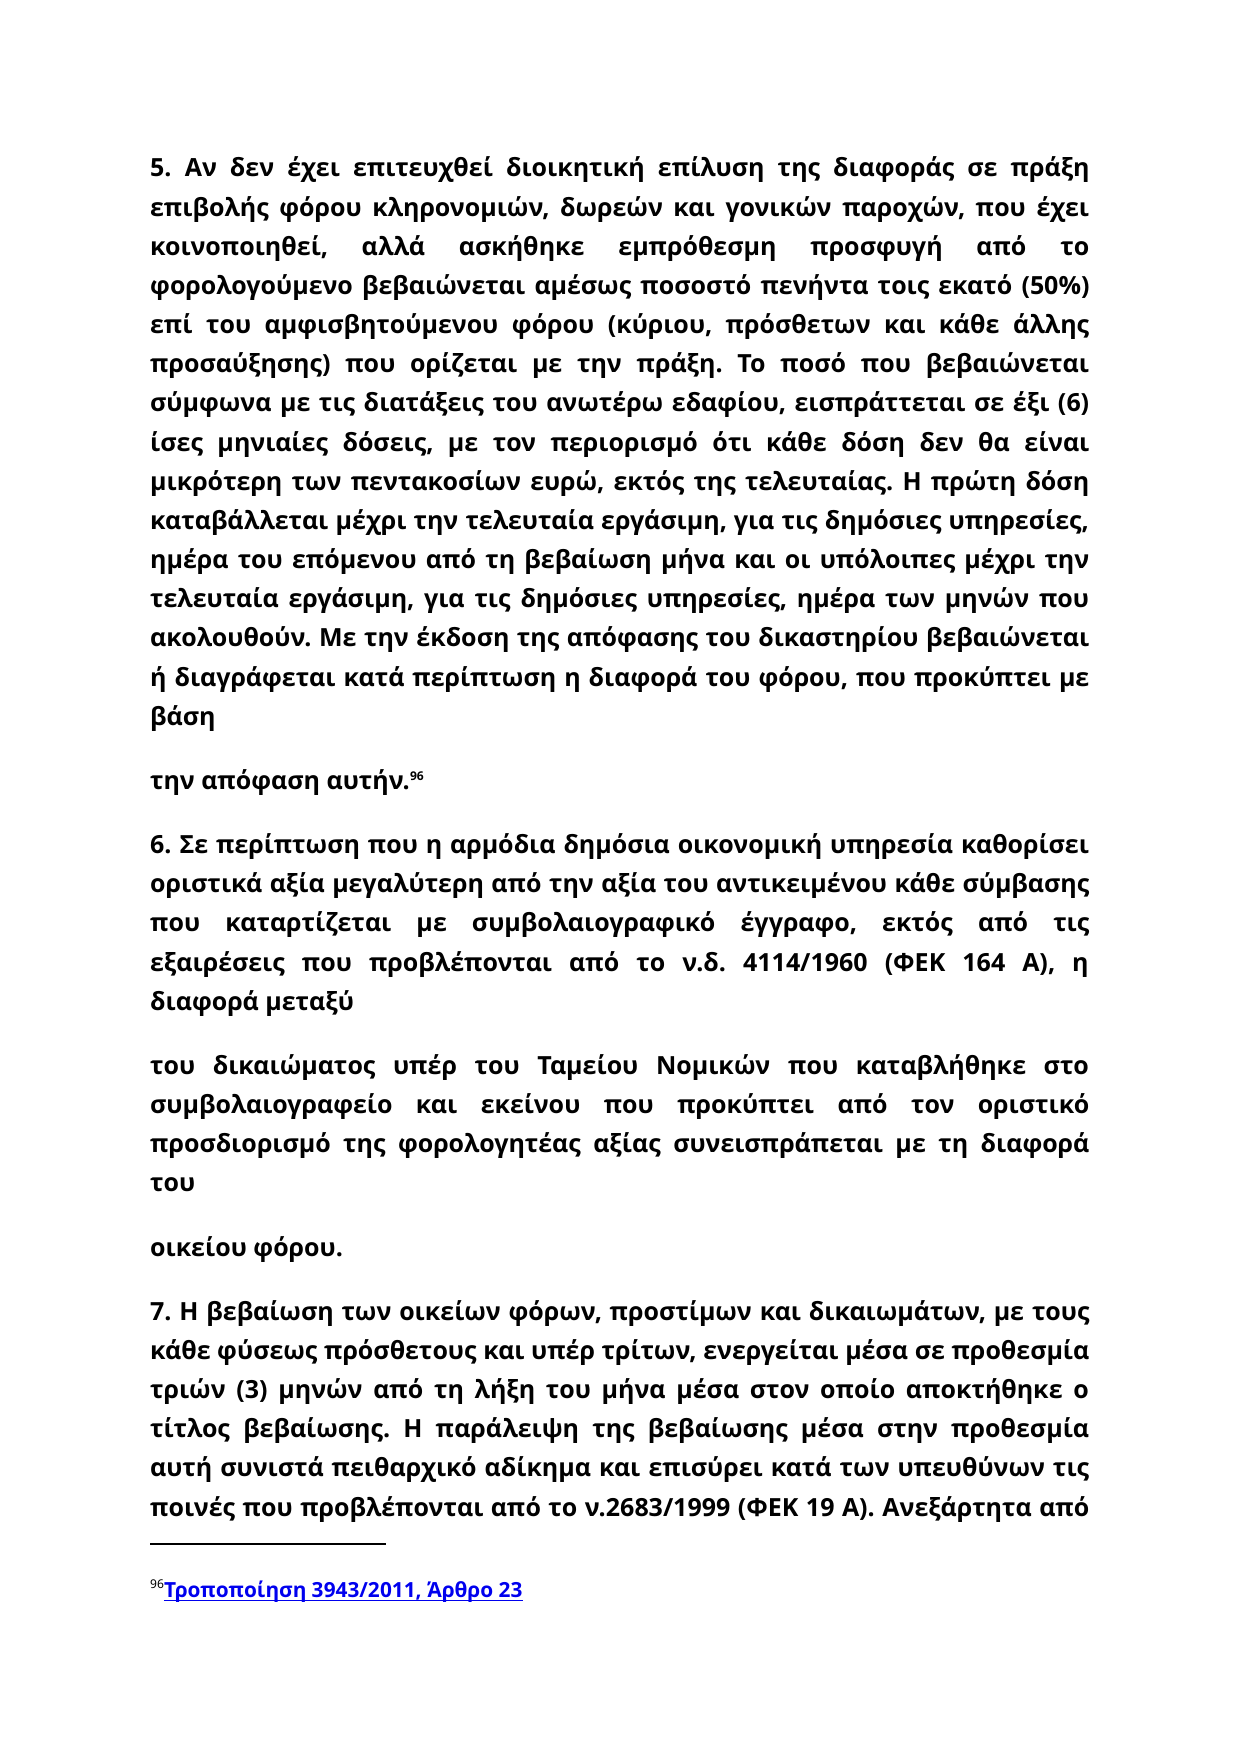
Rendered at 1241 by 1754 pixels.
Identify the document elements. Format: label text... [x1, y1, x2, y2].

text την απόφαση αυτήν. [150, 762, 1090, 797]
text 6. Σε περίπτωση που η αρμόδια δημόσια οικονομική υπηρεσία καθορίσει οριστικά αξία μεγαλύτερη από την αξία του αντικειμένου κάθε σύμβασης που καταρτίζεται με συμβολαιογραφικό έγγραφο, εκτός από τις εξαιρέσεις που προβλέπονται από το ν.δ. 4114/1960 (ΦΕΚ 164 Α), η διαφορά μεταξύ [150, 827, 1090, 1017]
text του δικαιώματος υπέρ του Ταμείου Νομικών που καταβλήθηκε στο συμβολαιογραφείο και εκείνου που προκύπτει από τον οριστικό προσδιορισμό της φορολογητέας αξίας συνεισπράπεται με τη διαφορά του [150, 1047, 1090, 1199]
text οικείου φόρου. [150, 1229, 1090, 1263]
text 5. Αν δεν έχει επιτευχθεί διοικητική επίλυση της διαφοράς σε πράξη επιβολής φόρου κληρονομιών, δωρεών και γονικών παροχών, που έχει κοινοποιηθεί, αλλά ασκήθηκε εμπρόθεσμη προσφυγή από το φορολογούμενο βεβαιώνεται αμέσως ποσοστό πενήντα τοις εκατό (50%) επί του αμφισβητούμενου φόρου (κύριου, πρόσθετων και κάθε άλλης προσαύξησης) που ορίζεται με την πράξη. Το ποσό που βεβαιώνεται σύμφωνα με τις διατάξεις του ανωτέρω εδαφίου, εισπράττεται σε έξι (6) ίσες μηνιαίες δόσεις, με τον περιορισμό ότι κάθε δόση δεν θα είναι μικρότερη των πεντακοσίων ευρώ, εκτός της τελευταίας. Η πρώτη δόση καταβάλλεται μέχρι την τελευταία εργάσιμη, για τις δημόσιες υπηρεσίες, ημέρα του επόμενου από τη βεβαίωση μήνα και οι υπόλοιπες μέχρι την τελευταία εργάσιμη, για τις δημόσιες υπηρεσίες, ημέρα των μηνών που ακολουθούν. Με την έκδοση της απόφασης του δικαστηρίου βεβαιώνεται ή διαγράφεται κατά περίπτωση η διαφορά του φόρου, που προκύπτει με βάση [150, 150, 1090, 732]
text Τροποποίηση 3943/2011, Άρθρο 23 [150, 1576, 1090, 1604]
text 7. Η βεβαίωση των οικείων φόρων, προστίμων και δικαιωμάτων, με τους κάθε φύσεως πρόσθετους και υπέρ τρίτων, ενεργείται μέσα σε προθεσμία τριών (3) μηνών από τη λήξη του μήνα μέσα στον οποίο αποκτήθηκε ο τίτλος βεβαίωσης. Η παράλειψη της βεβαίωσης μέσα στην προθεσμία αυτή συνιστά πειθαρχικό αδίκημα και επισύρει κατά των υπευθύνων τις ποινές που προβλέπονται από το ν.2683/1999 (ΦΕΚ 19 Α). Ανεξάρτητα από [150, 1293, 1090, 1523]
